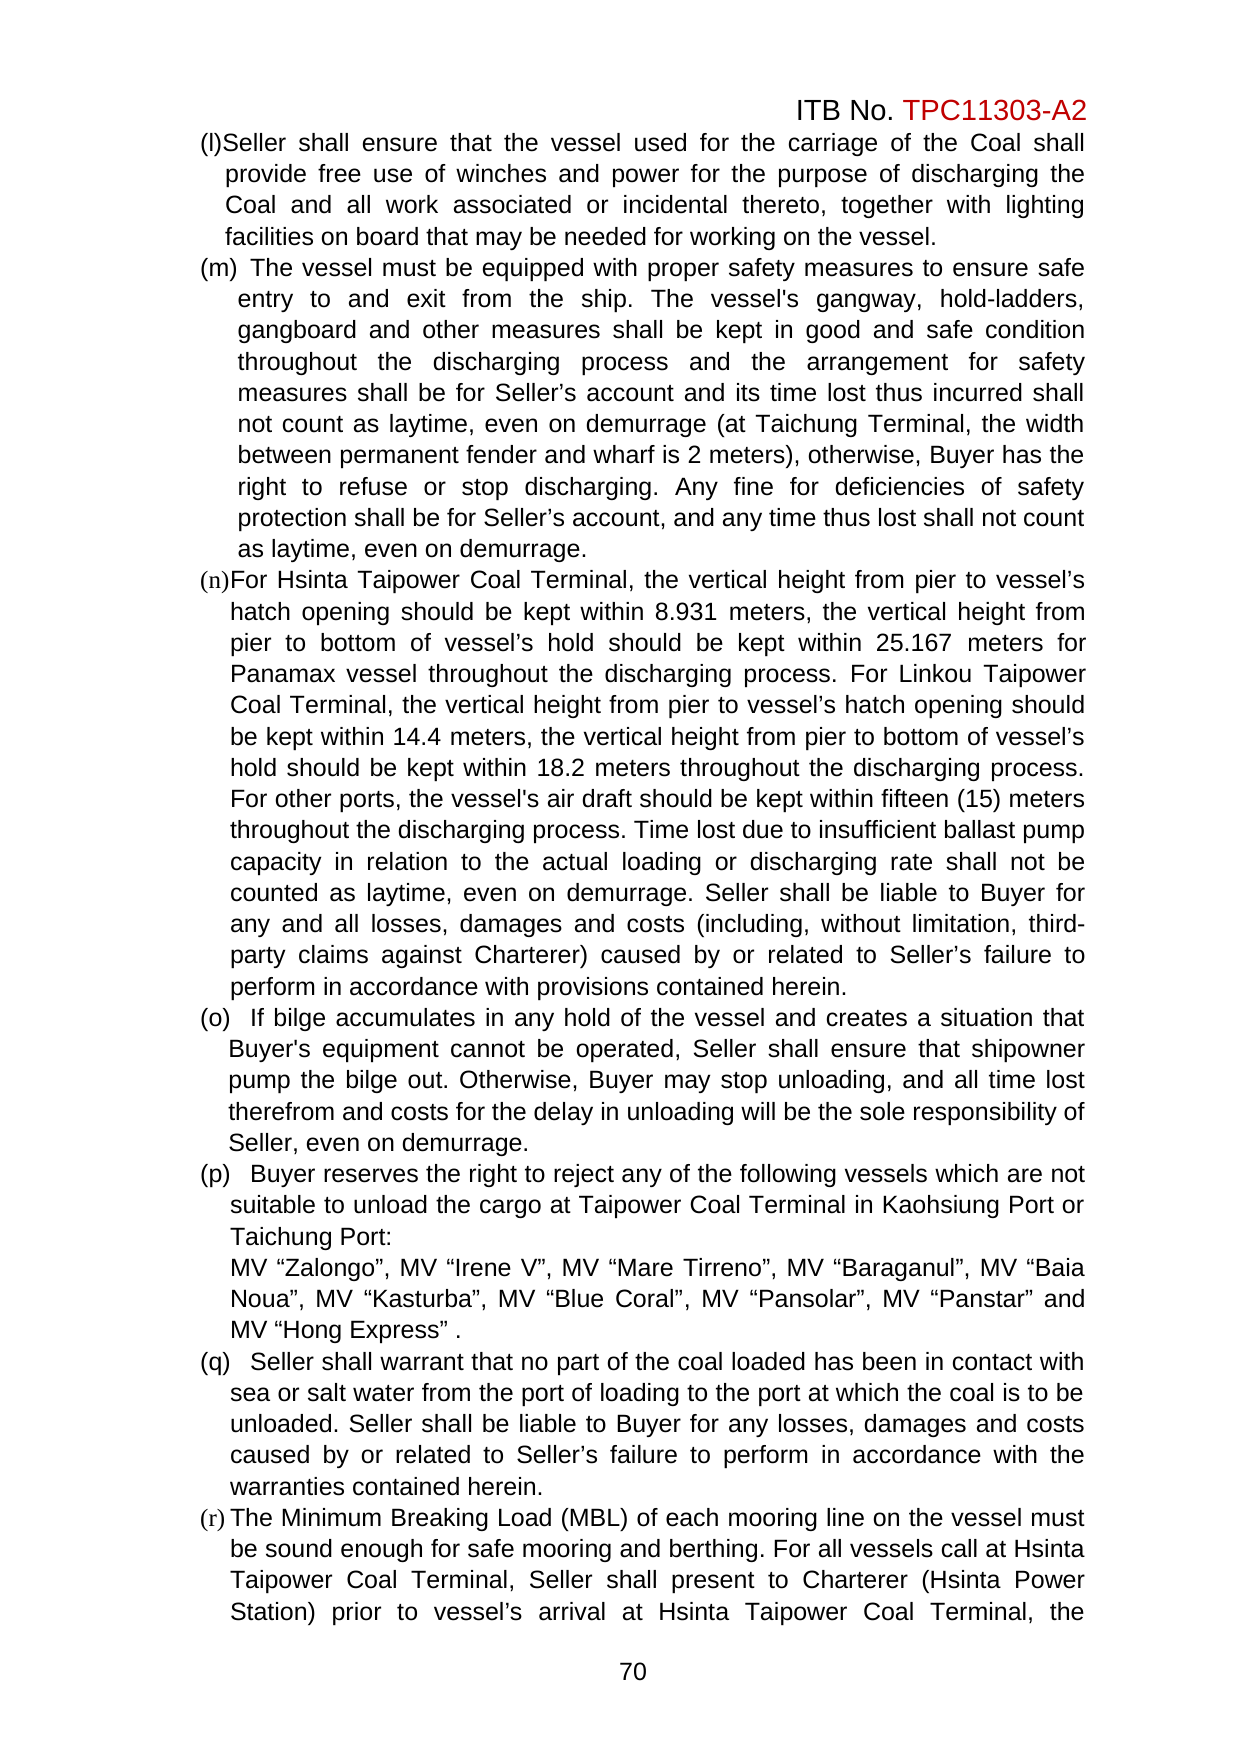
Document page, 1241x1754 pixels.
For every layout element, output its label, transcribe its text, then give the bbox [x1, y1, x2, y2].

list Seller shall warrant that no part of the coal loaded has been in contact with sea or salt water from the port of loading to the port at which the coal is to be unloaded. Seller shall be liable to Buyer for any losses, damages and costs caused by or related to Seller’s failure to perform in accordance with the warranties contained herein. [200, 1345, 1086, 1501]
list The vessel must be equipped with proper safety measures to ensure safe entry to and exit from the ship. The vessel's gangway, hold-ladders, gangboard and other measures shall be kept in good and safe condition throughout the discharging process and the arrangement for safety measures shall be for Seller’s account and its time lost thus incurred shall not count as laytime, even on demurrage (at Taichung Terminal, the width between permanent fender and wharf is 2 meters), otherwise, Buyer has the right to refuse or stop discharging. Any fine for deficiencies of safety protection shall be for Seller’s account, and any time thus lost shall not count as laytime, even on demurrage. [200, 251, 1086, 564]
list For Hsinta Taipower Coal Terminal, the vertical height from pier to vessel’s hatch opening should be kept within 8.931 meters, the vertical height from pier to bottom of vessel’s hold should be kept within 25.167 meters for Panamax vessel throughout the discharging process. For Linkou Taipower Coal Terminal, the vertical height from pier to vessel’s hatch opening should be kept within 14.4 meters, the vertical height from pier to bottom of vessel’s hold should be kept within 18.2 meters throughout the discharging process. For other ports, the vessel's air draft should be kept within fifteen (15) meters throughout the discharging process. Time lost due to insufficient ballast pump capacity in relation to the actual loading or discharging rate shall not be counted as laytime, even on demurrage. Seller shall be liable to Buyer for any and all losses, damages and costs (including, without limitation, third-party claims against Charterer) caused by or related to Seller’s failure to perform in accordance with provisions contained herein. [200, 564, 1086, 1001]
list If bilge accumulates in any hold of the vessel and creates a situation that Buyer's equipment cannot be operated, Seller shall ensure that shipowner pump the bilge out. Otherwise, Buyer may stop unloading, and all time lost therefrom and costs for the delay in unloading will be the sole responsibility of Seller, even on demurrage. [200, 1001, 1086, 1157]
list The Minimum Breaking Load (MBL) of each mooring line on the vessel must be sound enough for safe mooring and berthing. For all vessels call at Hsinta Taipower Coal Terminal, Seller shall present to Charterer (Hsinta Power Station) prior to vessel’s arrival at Hsinta Taipower Coal Terminal, the [200, 1501, 1086, 1626]
list Buyer reserves the right to reject any of the following vessels which are not suitable to unload the cargo at Taipower Coal Terminal in Kaohsiung Port or Taichung Port: [200, 1157, 1086, 1251]
text (l)Seller shall ensure that the vessel used for the carriage of the Coal shall provide free use of winches and power for the purpose of discharging the Coal and all work associated or incidental thereto, together with lighting facilities on board that may be needed for working on the vessel. [200, 126, 1086, 251]
text MV “Zalongo”, MV “Irene V”, MV “Mare Tirreno”, MV “Baraganul”, MV “Baia Noua”, MV “Kasturba”, MV “Blue Coral”, MV “Pansolar”, MV “Panstar” and MV “Hong Express” . [230, 1251, 1086, 1345]
